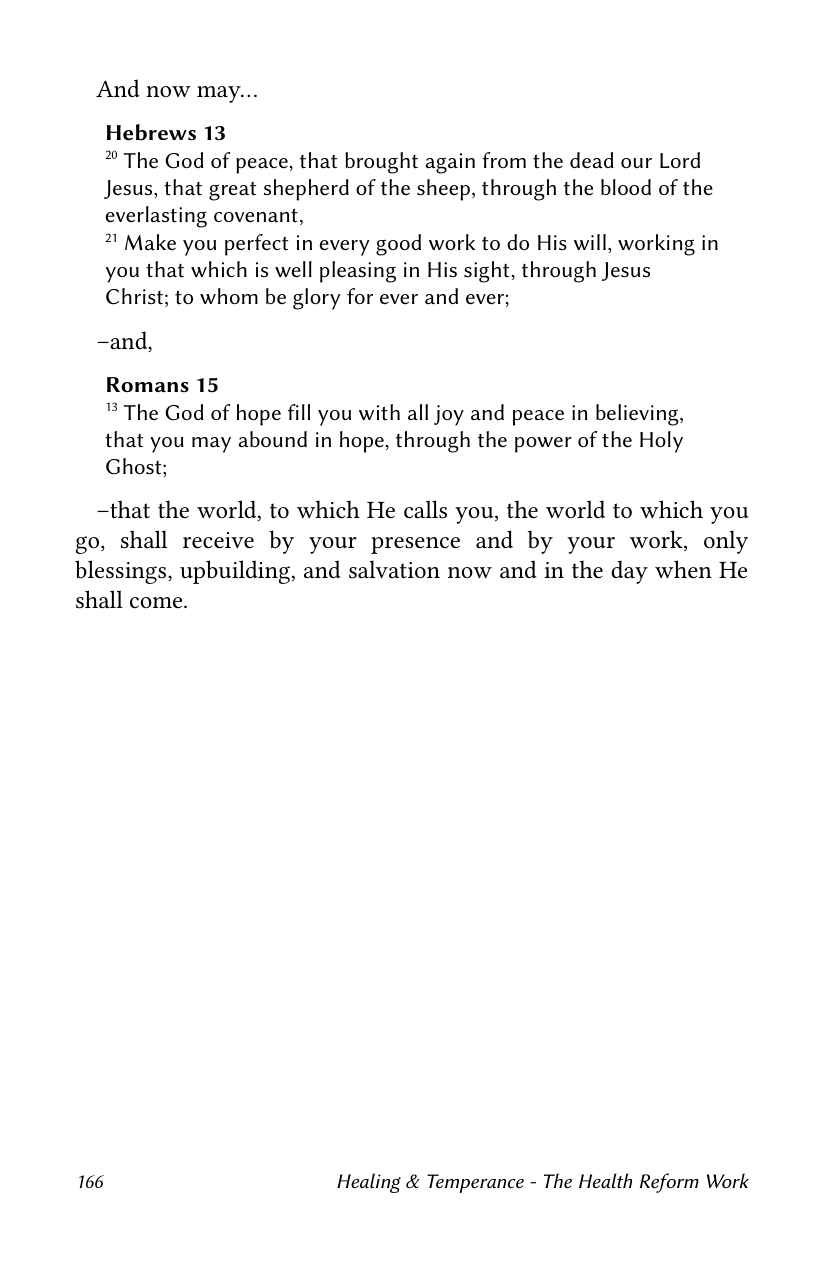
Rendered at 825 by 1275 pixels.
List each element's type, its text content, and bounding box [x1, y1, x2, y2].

text And now may... [75, 75, 750, 103]
text Romans 15 [105, 372, 750, 398]
text –and, [75, 327, 750, 355]
text 21 Make you perfect in every good work to do His will, working in you that which is well pleasing in His sight, through Jesus Christ; to whom be glory for ever and ever; [105, 230, 720, 311]
text 13 The God of hope fill you with all joy and peace in believing, that you may abound in hope, through the power of the Holy Ghost; [105, 399, 720, 480]
text 20 The God of peace, that brought again from the dead our Lord Jesus, that great shepherd of the sheep, through the blood of the everlasting covenant, [105, 147, 720, 228]
text –that the world, to which He calls you, the world to which you go, shall receive by your presence and by your work, only blessings, upbuilding, and salvation now and in the day when He shall come. [75, 497, 750, 615]
text Hebrews 13 [105, 120, 750, 146]
